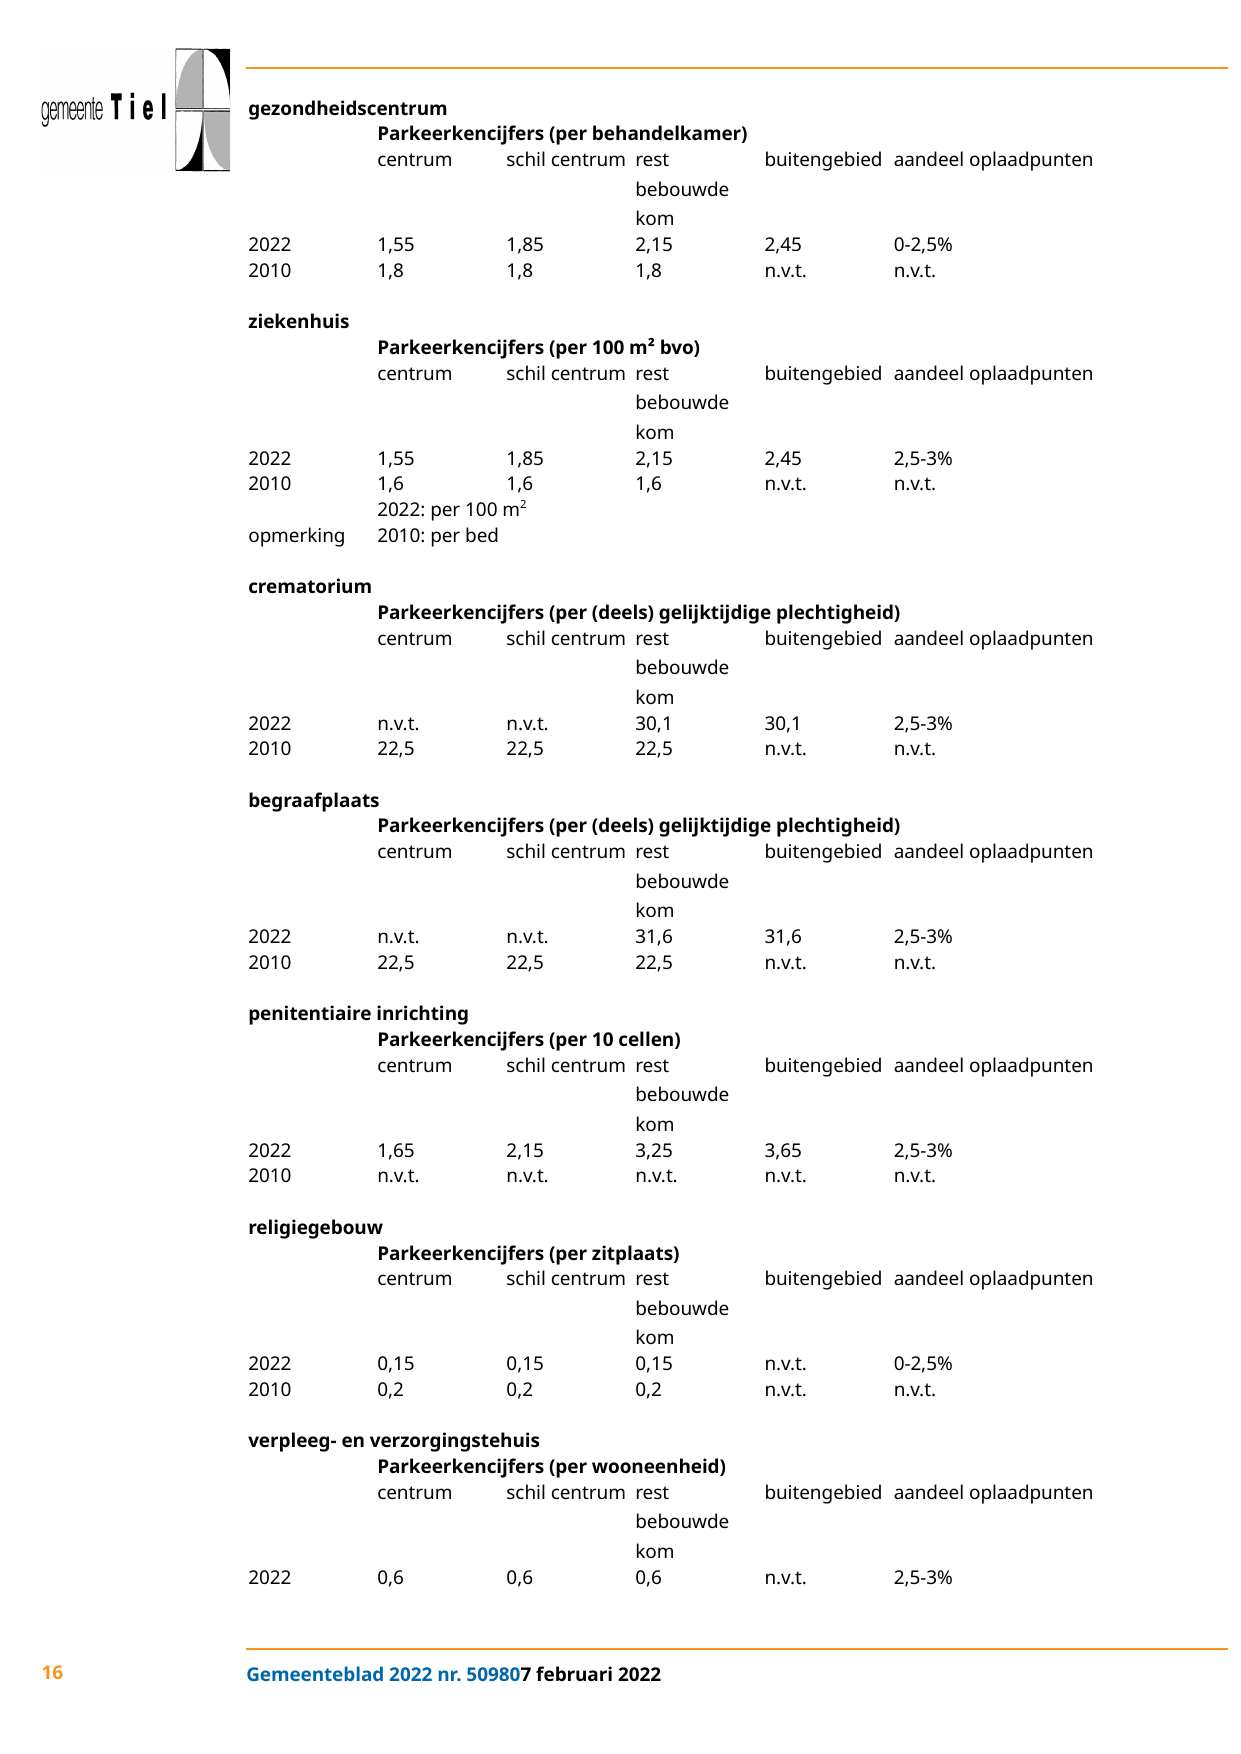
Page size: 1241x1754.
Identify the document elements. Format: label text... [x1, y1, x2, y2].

table_cell [248, 625, 377, 710]
table_cell [248, 283, 377, 308]
table_cell [894, 975, 1022, 1000]
table_cell 0,6 [377, 1564, 506, 1589]
table_cell n.v.t. [764, 257, 893, 283]
table_cell aandeel oplaadpunten [894, 625, 1152, 710]
table_cell 2,5-3% [894, 923, 1022, 949]
table_cell [248, 146, 377, 231]
table_cell 2,15 [506, 1137, 635, 1162]
table_cell 2,5-3% [894, 1137, 1022, 1162]
table_cell [506, 1214, 635, 1240]
table_cell [635, 1428, 764, 1453]
table_cell [248, 1052, 377, 1137]
table_cell [764, 283, 893, 308]
table_cell [764, 522, 893, 548]
table_cell n.v.t. [894, 1163, 1022, 1188]
table_cell 1,65 [377, 1137, 506, 1162]
table_cell 0,6 [635, 1564, 764, 1589]
table_cell [248, 334, 377, 360]
table_cell rest bebouwde kom [635, 1265, 764, 1350]
table_cell n.v.t. [764, 1163, 893, 1188]
table_cell [248, 1479, 377, 1564]
table_cell [1023, 1214, 1152, 1240]
table_cell 0,6 [506, 1564, 635, 1589]
table_cell [1023, 445, 1152, 470]
table_cell [894, 283, 1022, 308]
table_cell n.v.t. [506, 710, 635, 735]
table_cell 1,55 [377, 231, 506, 257]
table_cell n.v.t. [377, 1163, 506, 1188]
table_cell aandeel oplaadpunten [894, 1052, 1152, 1137]
table_cell aandeel oplaadpunten [894, 1479, 1152, 1564]
table_cell 22,5 [377, 735, 506, 761]
table_cell [506, 573, 635, 599]
table_cell [894, 548, 1022, 573]
table_cell 2010 [248, 470, 377, 496]
table_cell 1,6 [506, 470, 635, 496]
table_cell n.v.t. [764, 1564, 893, 1589]
table_cell [1023, 1453, 1152, 1479]
table_cell buitengebied [764, 838, 893, 923]
table_cell schil centrum [506, 1265, 635, 1350]
table_cell [635, 1188, 764, 1214]
table_cell [248, 599, 377, 625]
table_cell 1,8 [377, 257, 506, 283]
table_cell 0,15 [506, 1350, 635, 1376]
table_cell [894, 95, 1022, 121]
table_cell 0-2,5% [894, 231, 1022, 257]
table_cell 1,8 [635, 257, 764, 283]
table_cell opmerking [248, 522, 377, 548]
table_cell [248, 121, 377, 146]
table_cell Parkeerkencijfers (per 10 cellen) [377, 1026, 764, 1052]
table_cell centrum [377, 1265, 506, 1350]
table_cell [248, 838, 377, 923]
table_cell [764, 573, 893, 599]
table_cell schil centrum [506, 146, 635, 231]
table_cell 2,5-3% [894, 445, 1022, 470]
table_cell [764, 1428, 893, 1453]
table_cell [1023, 735, 1152, 761]
table_cell 0,15 [377, 1350, 506, 1376]
table_cell [764, 95, 893, 121]
table_cell religiegebouw [248, 1214, 506, 1240]
table_cell [506, 787, 635, 813]
table_cell centrum [377, 625, 506, 710]
table_cell [1023, 1240, 1152, 1265]
table_cell penitentiaire inrichting [248, 1000, 635, 1026]
table_cell [1023, 949, 1152, 975]
table_cell 30,1 [635, 710, 764, 735]
table_cell rest bebouwde kom [635, 625, 764, 710]
table_cell 2,45 [764, 445, 893, 470]
table_cell [635, 787, 764, 813]
table_cell [635, 1214, 764, 1240]
table_cell schil centrum [506, 838, 635, 923]
table_cell aandeel oplaadpunten [894, 360, 1152, 445]
table_cell [764, 1000, 893, 1026]
table_cell [506, 1402, 635, 1427]
picture [41, 47, 231, 172]
table_cell 30,1 [764, 710, 893, 735]
table_cell [1023, 573, 1152, 599]
table_cell n.v.t. [764, 470, 893, 496]
table_cell Parkeerkencijfers (per (deels) gelijktijdige plechtigheid) [377, 599, 1022, 625]
table_cell buitengebied [764, 1052, 893, 1137]
table_cell [1023, 1428, 1152, 1453]
table_cell n.v.t. [764, 949, 893, 975]
table_cell [506, 975, 635, 1000]
table_cell centrum [377, 360, 506, 445]
table_cell 1,8 [506, 257, 635, 283]
table_cell [764, 761, 893, 787]
table_cell gezondheidscentrum [248, 95, 506, 121]
table_cell 1,85 [506, 231, 635, 257]
table_cell [377, 1188, 506, 1214]
table_cell 2010 [248, 735, 377, 761]
table_cell [377, 1402, 506, 1427]
table_cell n.v.t. [377, 710, 506, 735]
table_cell begraafplaats [248, 787, 506, 813]
table_cell 2,5-3% [894, 1564, 1022, 1589]
table_cell n.v.t. [764, 735, 893, 761]
table_cell 0,2 [377, 1376, 506, 1402]
table_cell 2010 [248, 949, 377, 975]
table_cell aandeel oplaadpunten [894, 838, 1152, 923]
table_cell [248, 1453, 377, 1479]
table_cell Parkeerkencijfers (per zitplaats) [377, 1240, 764, 1265]
table_cell schil centrum [506, 1052, 635, 1137]
table_cell 3,25 [635, 1137, 764, 1162]
table_cell [764, 1188, 893, 1214]
table_cell 2010 [248, 257, 377, 283]
table_cell rest bebouwde kom [635, 360, 764, 445]
table_cell 1,55 [377, 445, 506, 470]
table_cell 3,65 [764, 1137, 893, 1162]
table_cell [506, 308, 635, 334]
table_cell [764, 1402, 893, 1427]
table_cell [1023, 1163, 1152, 1188]
table_cell centrum [377, 838, 506, 923]
table_cell [248, 1402, 377, 1427]
table_cell [894, 121, 1022, 146]
table_cell [1023, 257, 1152, 283]
table_cell schil centrum [506, 625, 635, 710]
table_cell crematorium [248, 573, 506, 599]
table_cell [1023, 761, 1152, 787]
table_cell 2022 [248, 1350, 377, 1376]
table_cell 2010: per bed [377, 522, 635, 548]
table_cell 2010 [248, 1163, 377, 1188]
table_cell verpleeg- en verzorgingstehuis [248, 1428, 635, 1453]
table_cell n.v.t. [894, 1376, 1022, 1402]
table_cell 2,15 [635, 445, 764, 470]
table_cell 2022 [248, 710, 377, 735]
table_cell centrum [377, 1479, 506, 1564]
table_cell [248, 496, 377, 522]
table_cell n.v.t. [635, 1163, 764, 1188]
table_cell [1023, 1564, 1152, 1589]
table_cell [1023, 787, 1152, 813]
table_cell [635, 573, 764, 599]
table_cell n.v.t. [377, 923, 506, 949]
table_cell [894, 1000, 1022, 1026]
table_cell [506, 548, 635, 573]
table_cell Parkeerkencijfers (per (deels) gelijktijdige plechtigheid) [377, 813, 1022, 838]
table_cell aandeel oplaadpunten [894, 1265, 1152, 1350]
table_cell [1023, 496, 1152, 522]
table_cell [635, 308, 764, 334]
table_cell [1023, 231, 1152, 257]
table_cell [894, 1240, 1022, 1265]
table_cell [764, 496, 893, 522]
table_cell [1023, 975, 1152, 1000]
table_cell [1023, 1137, 1152, 1162]
table_cell [635, 283, 764, 308]
table_cell n.v.t. [894, 949, 1022, 975]
table_cell [377, 283, 506, 308]
table_cell 2022 [248, 923, 377, 949]
table_cell 22,5 [506, 735, 635, 761]
table_cell n.v.t. [894, 470, 1022, 496]
table_cell [248, 1026, 377, 1052]
table_cell rest bebouwde kom [635, 1479, 764, 1564]
table_cell rest bebouwde kom [635, 146, 764, 231]
table_cell buitengebied [764, 1479, 893, 1564]
table_cell [894, 787, 1022, 813]
table_cell [248, 975, 377, 1000]
table_cell 31,6 [764, 923, 893, 949]
table_cell [506, 283, 635, 308]
table_cell [764, 548, 893, 573]
table_cell Parkeerkencijfers (per 100 m² bvo) [377, 334, 893, 360]
table_cell n.v.t. [506, 1163, 635, 1188]
table_cell [764, 1026, 893, 1052]
table_cell [1023, 599, 1152, 625]
table_cell 2022 [248, 445, 377, 470]
table_cell 0,2 [635, 1376, 764, 1402]
table_cell rest bebouwde kom [635, 1052, 764, 1137]
table_cell [635, 975, 764, 1000]
table_cell 0,15 [635, 1350, 764, 1376]
table_cell [635, 496, 764, 522]
table_cell [1023, 121, 1152, 146]
table_cell [894, 334, 1022, 360]
table_cell n.v.t. [764, 1350, 893, 1376]
table_cell [377, 975, 506, 1000]
table_cell [894, 573, 1022, 599]
table_cell [635, 95, 764, 121]
table_cell [1023, 283, 1152, 308]
table_cell [764, 787, 893, 813]
table_cell [248, 761, 377, 787]
table_cell [1023, 95, 1152, 121]
table_cell [1023, 813, 1152, 838]
table_cell [764, 1240, 893, 1265]
table_cell [764, 975, 893, 1000]
table_cell [506, 1188, 635, 1214]
table_cell [894, 496, 1022, 522]
table_cell 2,15 [635, 231, 764, 257]
table_cell 22,5 [506, 949, 635, 975]
table_cell [248, 1188, 377, 1214]
table_cell n.v.t. [894, 257, 1022, 283]
table_cell schil centrum [506, 360, 635, 445]
table_cell n.v.t. [764, 1376, 893, 1402]
table_cell 2022: per 100 m2 [377, 496, 635, 522]
table_cell [1023, 1026, 1152, 1052]
table_cell [1023, 1350, 1152, 1376]
table_cell [894, 1214, 1022, 1240]
table_cell schil centrum [506, 1479, 635, 1564]
table_cell 31,6 [635, 923, 764, 949]
table_cell [894, 761, 1022, 787]
table_cell 2,45 [764, 231, 893, 257]
table_cell [248, 1240, 377, 1265]
table_cell [1023, 923, 1152, 949]
table_cell centrum [377, 1052, 506, 1137]
table_cell [764, 308, 893, 334]
table_cell [635, 1000, 764, 1026]
table_cell [248, 548, 377, 573]
table_cell Parkeerkencijfers (per wooneenheid) [377, 1453, 893, 1479]
table_cell centrum [377, 146, 506, 231]
table_cell 1,6 [635, 470, 764, 496]
table_cell 2022 [248, 1137, 377, 1162]
table_cell ziekenhuis [248, 308, 506, 334]
table_cell n.v.t. [506, 923, 635, 949]
table_cell 1,85 [506, 445, 635, 470]
table_cell 2010 [248, 1376, 377, 1402]
table_cell 22,5 [377, 949, 506, 975]
table_cell [894, 1188, 1022, 1214]
table_cell [1023, 308, 1152, 334]
table_cell [248, 813, 377, 838]
table_cell [506, 95, 635, 121]
table_cell 1,6 [377, 470, 506, 496]
table_cell 2022 [248, 231, 377, 257]
table_cell [248, 360, 377, 445]
table_cell buitengebied [764, 360, 893, 445]
table_cell [377, 761, 506, 787]
table_cell buitengebied [764, 625, 893, 710]
table_cell [248, 1265, 377, 1350]
table_cell [894, 1428, 1022, 1453]
table_cell buitengebied [764, 146, 893, 231]
table_cell [1023, 548, 1152, 573]
table_cell [635, 761, 764, 787]
table_cell aandeel oplaadpunten [894, 146, 1152, 231]
table_cell [894, 522, 1022, 548]
table_cell [635, 1402, 764, 1427]
table_cell [894, 1026, 1022, 1052]
table_cell rest bebouwde kom [635, 838, 764, 923]
table_cell [894, 1402, 1022, 1427]
table_cell [1023, 1376, 1152, 1402]
table_cell Parkeerkencijfers (per behandelkamer) [377, 121, 893, 146]
table_cell 22,5 [635, 949, 764, 975]
table_cell 22,5 [635, 735, 764, 761]
table_cell buitengebied [764, 1265, 893, 1350]
table_cell 0,2 [506, 1376, 635, 1402]
table_cell 2022 [248, 1564, 377, 1589]
table_cell [1023, 1402, 1152, 1427]
table_cell [894, 308, 1022, 334]
table_cell [1023, 1188, 1152, 1214]
table_cell [1023, 334, 1152, 360]
table_cell 0-2,5% [894, 1350, 1022, 1376]
table_cell [635, 522, 764, 548]
table_cell [894, 1453, 1022, 1479]
table_cell [1023, 470, 1152, 496]
table_cell [1023, 1000, 1152, 1026]
table_cell [1023, 710, 1152, 735]
table_cell [635, 548, 764, 573]
table_cell [764, 1214, 893, 1240]
table_cell n.v.t. [894, 735, 1022, 761]
table_cell [506, 761, 635, 787]
table_cell 2,5-3% [894, 710, 1022, 735]
table_cell [1023, 522, 1152, 548]
table_cell [377, 548, 506, 573]
